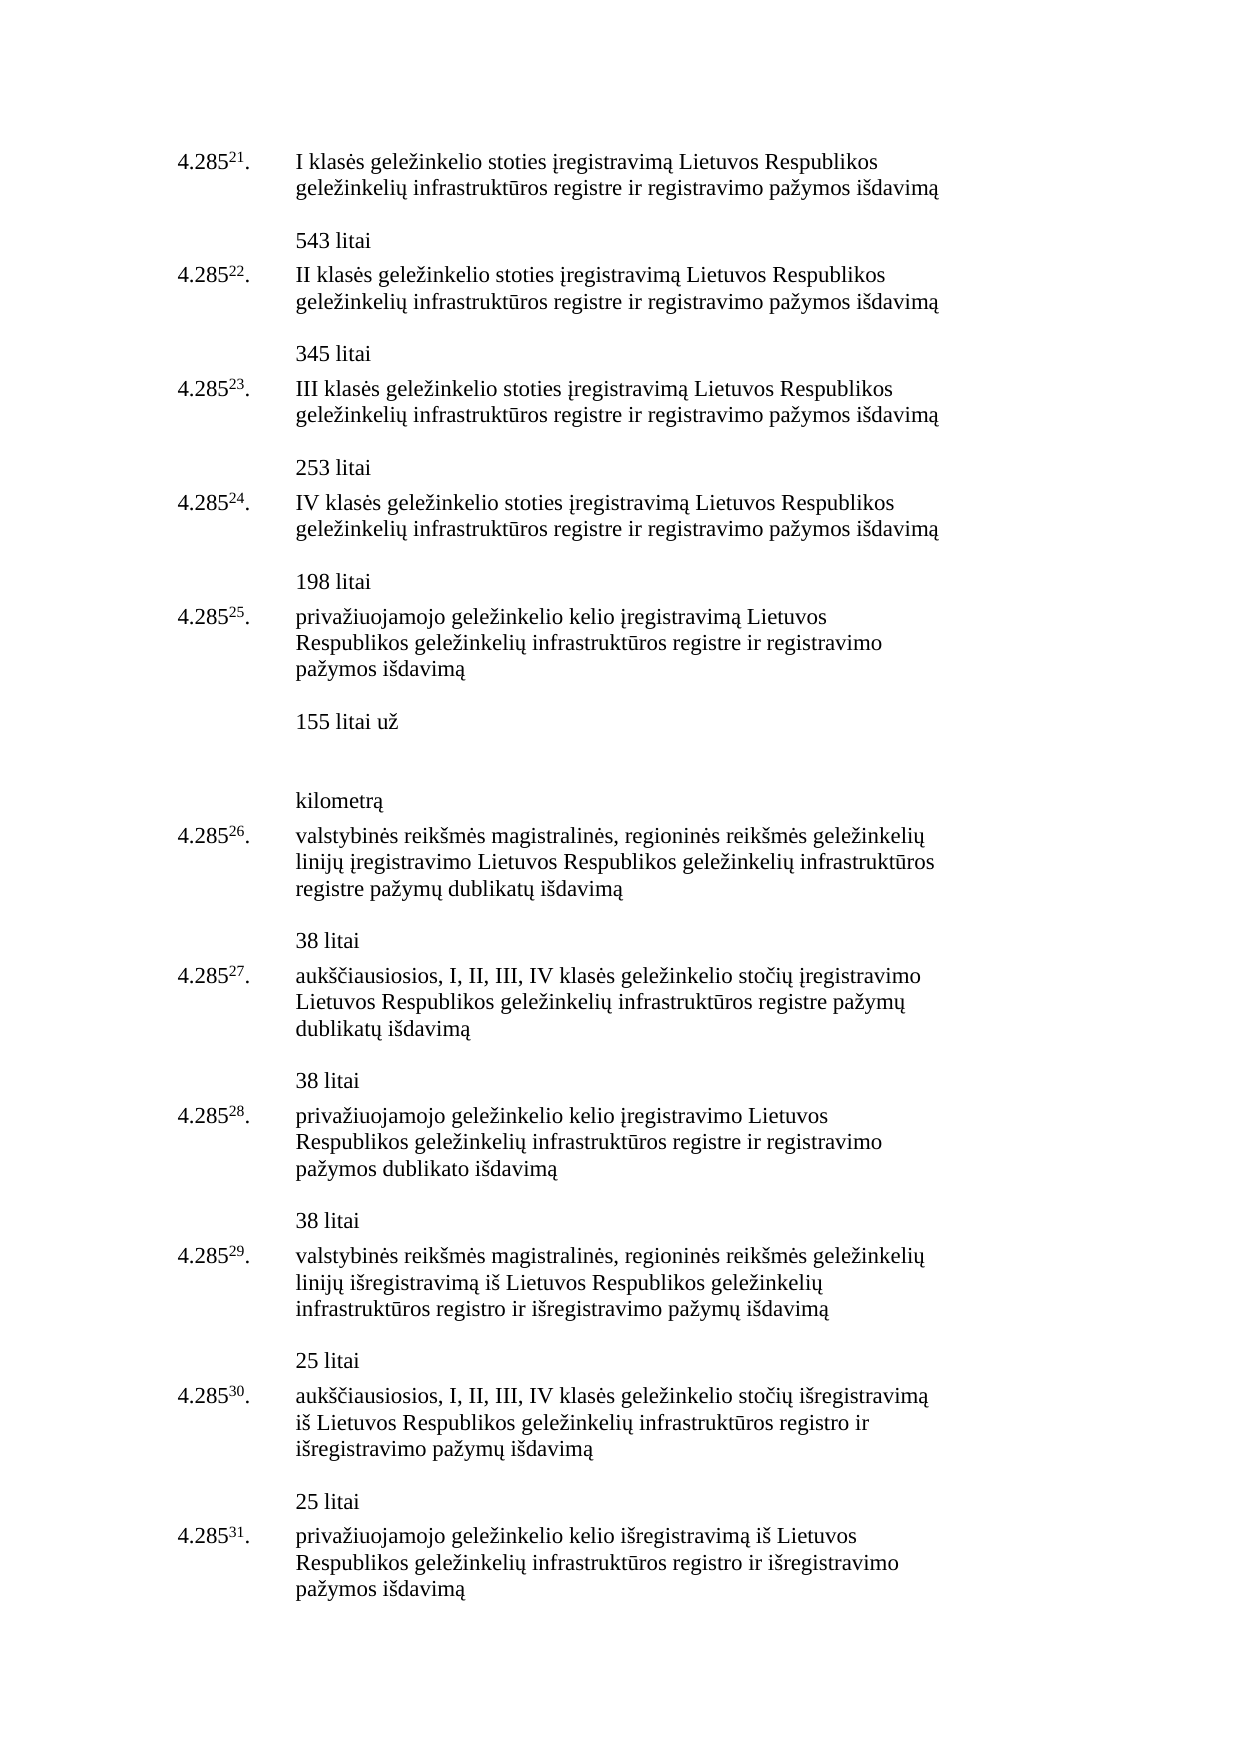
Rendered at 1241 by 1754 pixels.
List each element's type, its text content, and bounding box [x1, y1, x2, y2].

text 4.28527. aukščiausiosios, I, II, III, IV klasės geležinkelio stočių įregistravimo Lietuvos Respublikos geležinkelių infrastruktūros registre pažymų dublikatų išdavimą 38 litai [177, 962, 945, 1094]
text 4.28524. IV klasės geležinkelio stoties įregistravimą Lietuvos Respublikos geležinkelių infrastruktūros registre ir registravimo pažymos išdavimą 198 litai [177, 489, 945, 594]
text 4.28530. aukščiausiosios, I, II, III, IV klasės geležinkelio stočių išregistravimą iš Lietuvos Respublikos geležinkelių infrastruktūros registro ir išregistravimo pažymų išdavimą 25 litai [177, 1382, 945, 1514]
text 4.28521. I klasės geležinkelio stoties įregistravimą Lietuvos Respublikos geležinkelių infrastruktūros registre ir registravimo pažymos išdavimą 543 litai [177, 148, 945, 253]
text 4.28526. valstybinės reikšmės magistralinės, regioninės reikšmės geležinkelių linijų įregistravimo Lietuvos Respublikos geležinkelių infrastruktūros registre pažymų dublikatų išdavimą 38 litai [177, 822, 945, 954]
text 4.28522. II klasės geležinkelio stoties įregistravimą Lietuvos Respublikos geležinkelių infrastruktūros registre ir registravimo pažymos išdavimą 345 litai [177, 261, 945, 367]
text 4.28529. valstybinės reikšmės magistralinės, regioninės reikšmės geležinkelių linijų išregistravimą iš Lietuvos Respublikos geležinkelių infrastruktūros registro ir išregistravimo pažymų išdavimą 25 litai [177, 1242, 945, 1374]
text 4.28525. privažiuojamojo geležinkelio kelio įregistravimą Lietuvos Respublikos geležinkelių infrastruktūros registre ir registravimo pažymos išdavimą 155 litai už kilometrą [177, 603, 945, 813]
text 4.28531. privažiuojamojo geležinkelio kelio išregistravimą iš Lietuvos Respublikos geležinkelių infrastruktūros registro ir išregistravimo pažymos išdavimą [177, 1522, 945, 1601]
text 4.28523. III klasės geležinkelio stoties įregistravimą Lietuvos Respublikos geležinkelių infrastruktūros registre ir registravimo pažymos išdavimą 253 litai [177, 375, 945, 481]
text 4.28528. privažiuojamojo geležinkelio kelio įregistravimo Lietuvos Respublikos geležinkelių infrastruktūros registre ir registravimo pažymos dublikato išdavimą 38 litai [177, 1102, 945, 1234]
